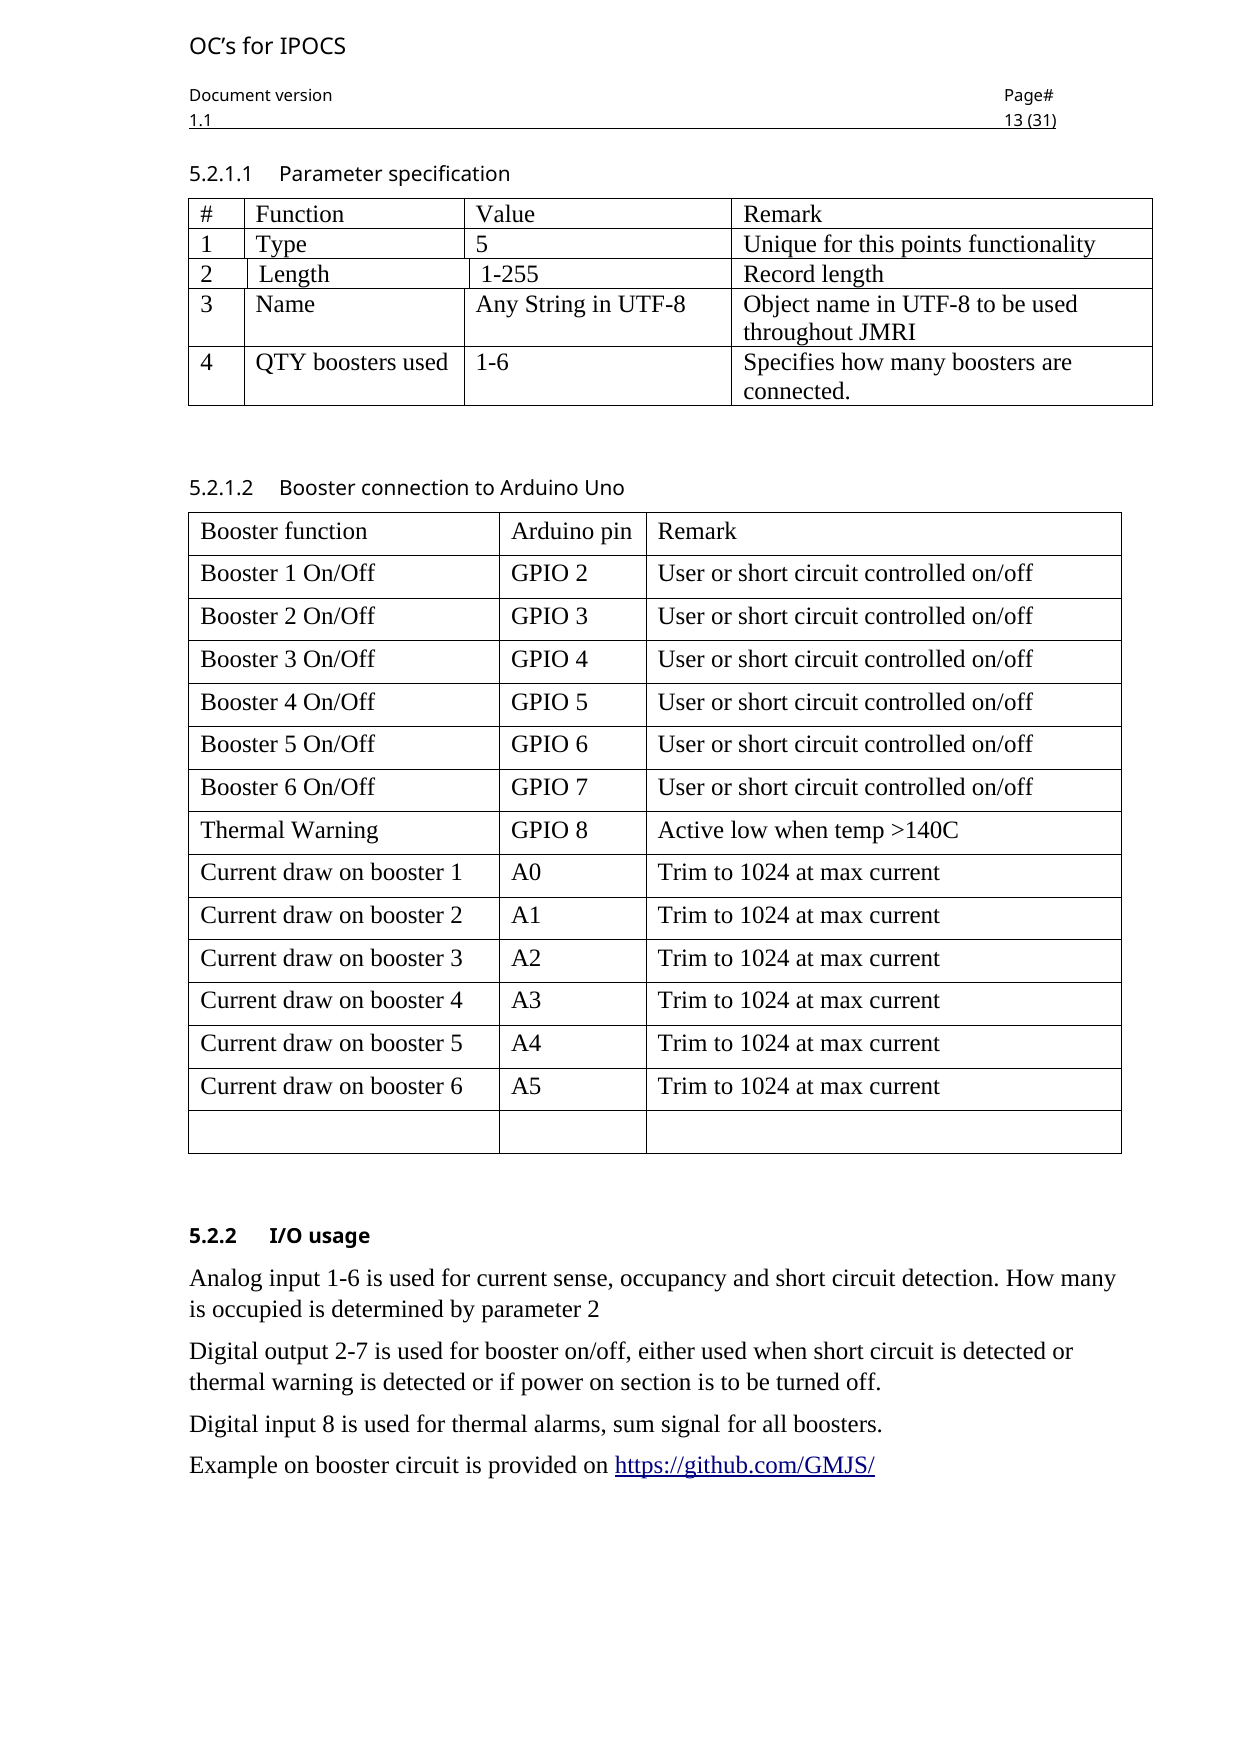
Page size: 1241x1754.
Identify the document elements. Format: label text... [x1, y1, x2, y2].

table_cell Type [245, 229, 464, 258]
table_cell Length [248, 259, 469, 288]
table_cell Thermal Warning [189, 812, 499, 854]
table_cell Name [245, 289, 464, 346]
table_header Booster function [189, 513, 499, 555]
table_cell Booster 3 On/Off [189, 641, 499, 683]
table_cell Booster 6 On/Off [189, 770, 499, 811]
table_cell Current draw on booster 1 [189, 855, 499, 897]
table_cell Trim to 1024 at max current [647, 898, 1121, 939]
table_cell Any String in UTF-8 [465, 289, 731, 346]
table_cell User or short circuit controlled on/off [647, 556, 1121, 598]
table_cell Current draw on booster 6 [189, 1069, 499, 1110]
table_cell [647, 1111, 1121, 1153]
table_cell Trim to 1024 at max current [647, 1026, 1121, 1067]
table_cell 5 [465, 229, 731, 258]
table_header Value [465, 199, 731, 228]
table_cell Unique for this points functionality [732, 229, 1152, 258]
table_cell Current draw on booster 4 [189, 983, 499, 1025]
table_cell User or short circuit controlled on/off [647, 641, 1121, 683]
table_cell 3 [189, 289, 244, 346]
table_cell A2 [500, 940, 646, 982]
subtitle I/O usage [189, 1219, 1122, 1250]
table_cell User or short circuit controlled on/off [647, 599, 1121, 640]
table_cell Trim to 1024 at max current [647, 983, 1121, 1025]
table_cell A1 [500, 898, 646, 939]
table_cell A0 [500, 855, 646, 897]
table_cell [500, 1111, 646, 1153]
table_cell QTY boosters used [245, 347, 464, 405]
table_cell Booster 5 On/Off [189, 727, 499, 768]
text Digital input 8 is used for thermal alarms, sum signal for all boosters. [189, 1406, 1122, 1437]
table_cell Trim to 1024 at max current [647, 940, 1121, 982]
table_header Function [245, 199, 464, 228]
subtitle Parameter specification [189, 157, 1122, 188]
table_cell Booster 4 On/Off [189, 684, 499, 726]
table_cell GPIO 6 [500, 727, 646, 768]
table_cell GPIO 3 [500, 599, 646, 640]
table_cell Trim to 1024 at max current [647, 1069, 1121, 1110]
table_cell User or short circuit controlled on/off [647, 684, 1121, 726]
table_cell GPIO 5 [500, 684, 646, 726]
table_header Remark [647, 513, 1121, 555]
table_cell [189, 1111, 499, 1153]
table_cell A3 [500, 983, 646, 1025]
table_cell Current draw on booster 3 [189, 940, 499, 982]
table_header Arduino pin [500, 513, 646, 555]
table_cell GPIO 2 [500, 556, 646, 598]
subtitle Booster connection to Arduino Uno [189, 471, 1122, 502]
table_cell A5 [500, 1069, 646, 1110]
table_cell User or short circuit controlled on/off [647, 770, 1121, 811]
table_cell Active low when temp >140C [647, 812, 1121, 854]
text Analog input 1-6 is used for current sense, occupancy and short circuit detection. How many is occupied is determined by parameter 2 [189, 1260, 1122, 1323]
table_cell Trim to 1024 at max current [647, 855, 1121, 897]
table_cell 2 [189, 259, 247, 288]
table_cell Current draw on booster 5 [189, 1026, 499, 1067]
table_cell Current draw on booster 2 [189, 898, 499, 939]
table_header # [189, 199, 244, 228]
table_cell Object name in UTF-8 to be used throughout JMRI [732, 289, 1152, 346]
table_cell 1-6 [465, 347, 731, 405]
table_cell Specifies how many boosters are connected. [732, 347, 1152, 405]
text Digital output 2-7 is used for booster on/off, either used when short circuit is detected or thermal warning is detected or if power on section is to be turned off. [189, 1333, 1122, 1396]
table_cell GPIO 7 [500, 770, 646, 811]
table_header Remark [732, 199, 1152, 228]
table_cell Record length [732, 259, 1152, 288]
table_cell User or short circuit controlled on/off [647, 727, 1121, 768]
table_cell GPIO 8 [500, 812, 646, 854]
table_cell 1 [189, 229, 244, 258]
table_cell Booster 1 On/Off [189, 556, 499, 598]
table_cell GPIO 4 [500, 641, 646, 683]
table_cell Booster 2 On/Off [189, 599, 499, 640]
table_cell 4 [189, 347, 244, 405]
table_cell A4 [500, 1026, 646, 1067]
table_cell 1-255 [470, 259, 731, 288]
text Example on booster circuit is provided on https://github.com/GMJS/ [189, 1448, 1122, 1479]
